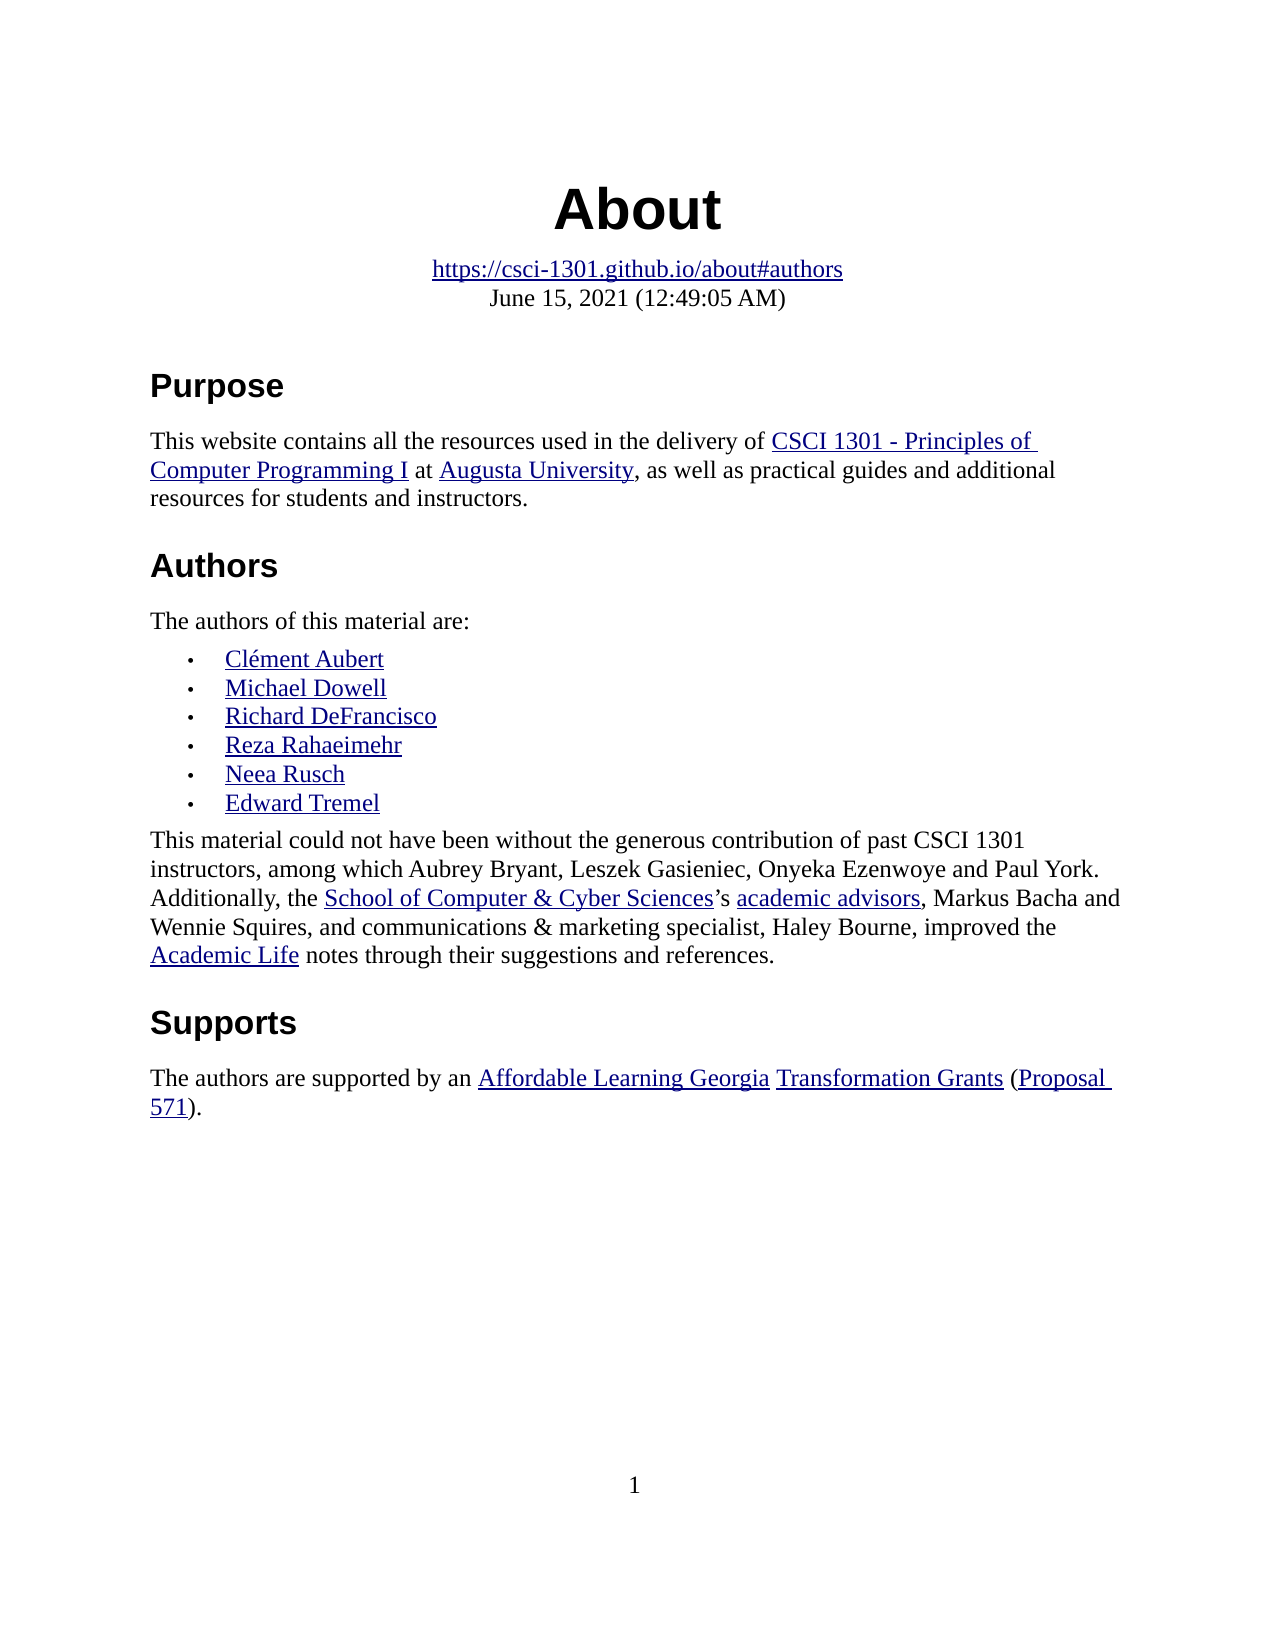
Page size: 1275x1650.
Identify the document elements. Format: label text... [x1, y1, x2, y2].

text The authors of this material are: [150, 606, 1125, 635]
text The authors are supported by an Affordable Learning Georgia Transformation Grants (Proposal 571). [150, 1063, 1125, 1121]
list Richard DeFrancisco [187, 701, 1125, 730]
list Edward Tremel [187, 788, 1125, 816]
text This material could not have been without the generous contribution of past CSCI 1301 instructors, among which Aubrey Bryant, Leszek Gasieniec, Onyeka Ezenwoye and Paul York. Additionally, the School of Computer & Cyber Sciences’s academic advisors, Markus Bacha and Wennie Squires, and communications & marketing specialist, Haley Bourne, improved the Academic Life notes through their suggestions and references. [150, 825, 1125, 969]
text This website contains all the resources used in the delivery of CSCI 1301 - Principles of Computer Programming I at Augusta University, as well as practical guides and additional resources for students and instructors. [150, 426, 1125, 512]
list Reza Rahaeimehr [187, 730, 1125, 759]
title About [150, 175, 1125, 242]
list Michael Dowell [187, 673, 1125, 701]
text June 15, 2021 (12:49:05 AM) [150, 283, 1125, 312]
text https://csci-1301.github.io/about#authors [150, 254, 1125, 283]
subtitle Purpose [150, 366, 1125, 404]
subtitle Supports [150, 1003, 1125, 1042]
subtitle Authors [150, 546, 1125, 585]
list Clément Aubert [187, 644, 1125, 673]
list Neea Rusch [187, 759, 1125, 788]
